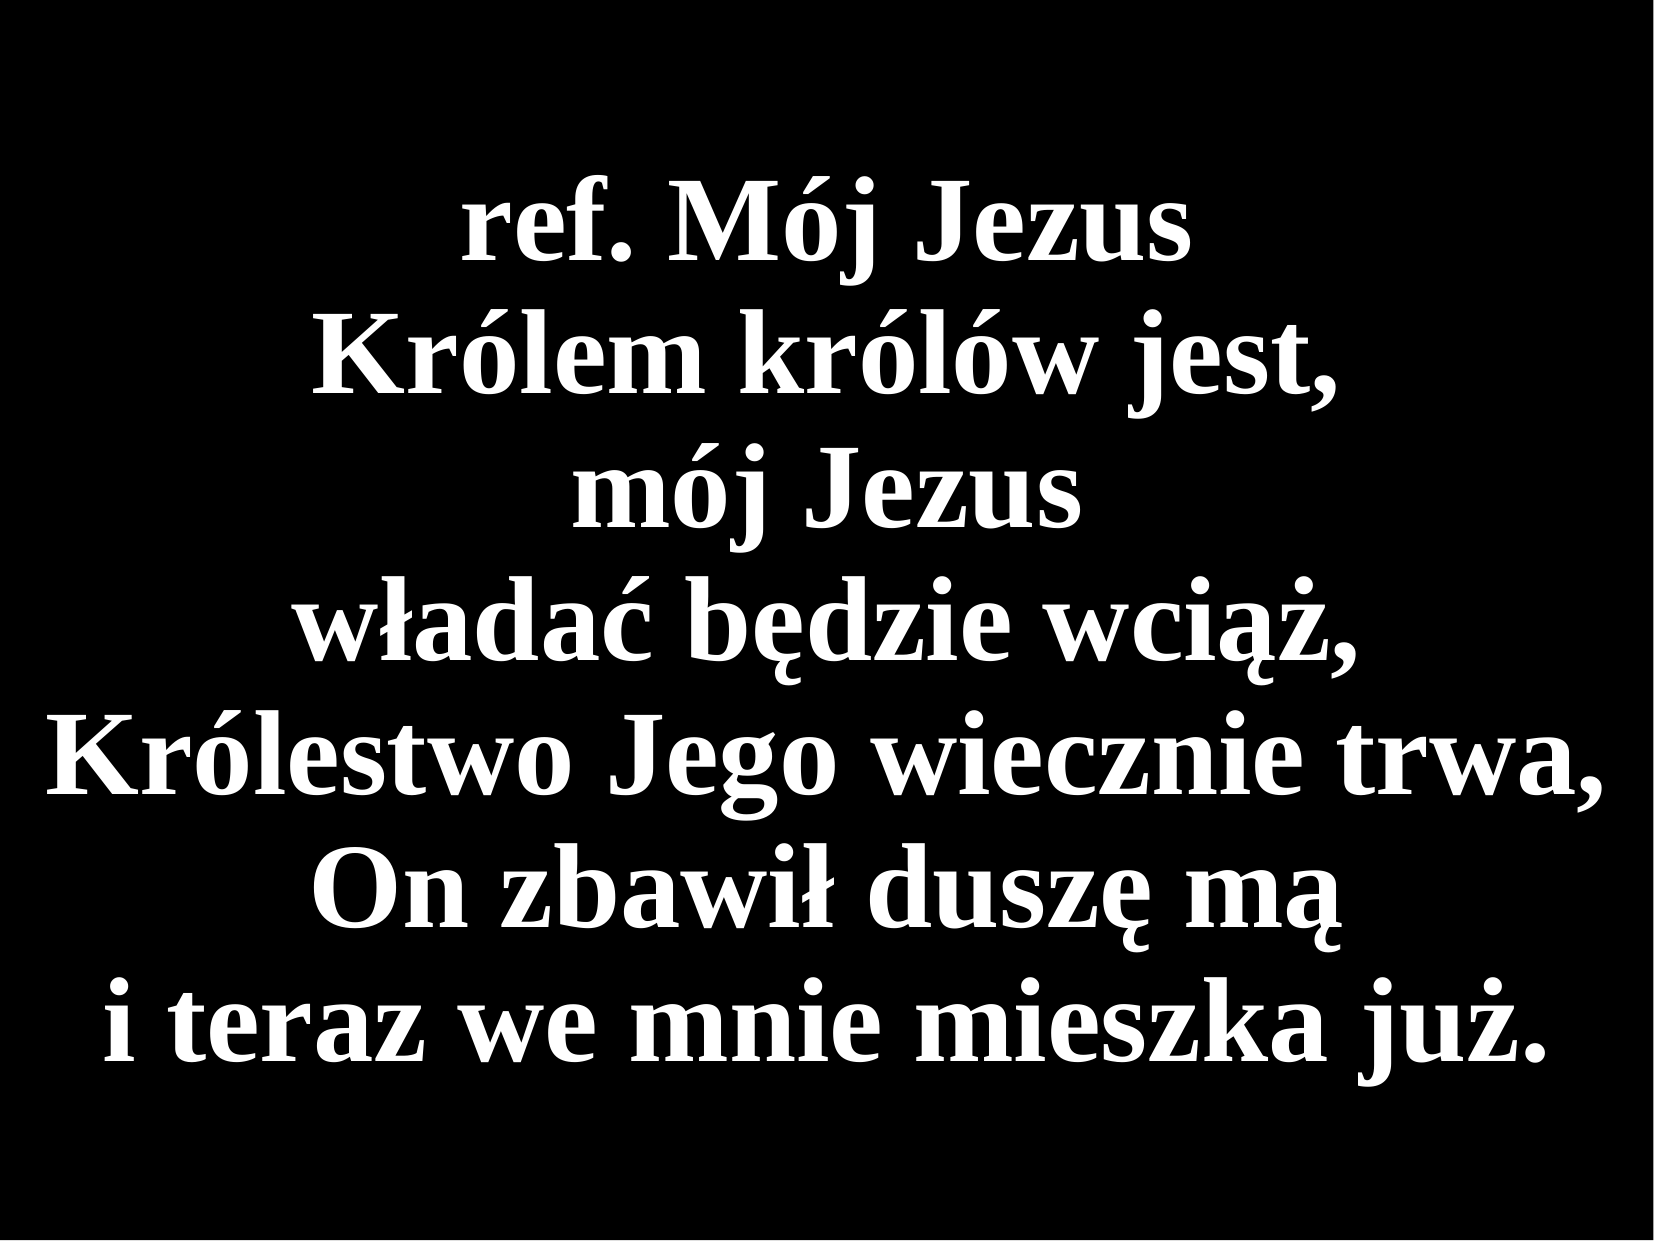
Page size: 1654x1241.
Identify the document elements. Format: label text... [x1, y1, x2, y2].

title ref. Mój Jezus Królem królów jest, mój Jezus władać będzie wciąż, Królestwo Jego wiecznie trwa, On zbawił duszę mą i teraz we mnie mieszka już. [0, 0, 1654, 1241]
